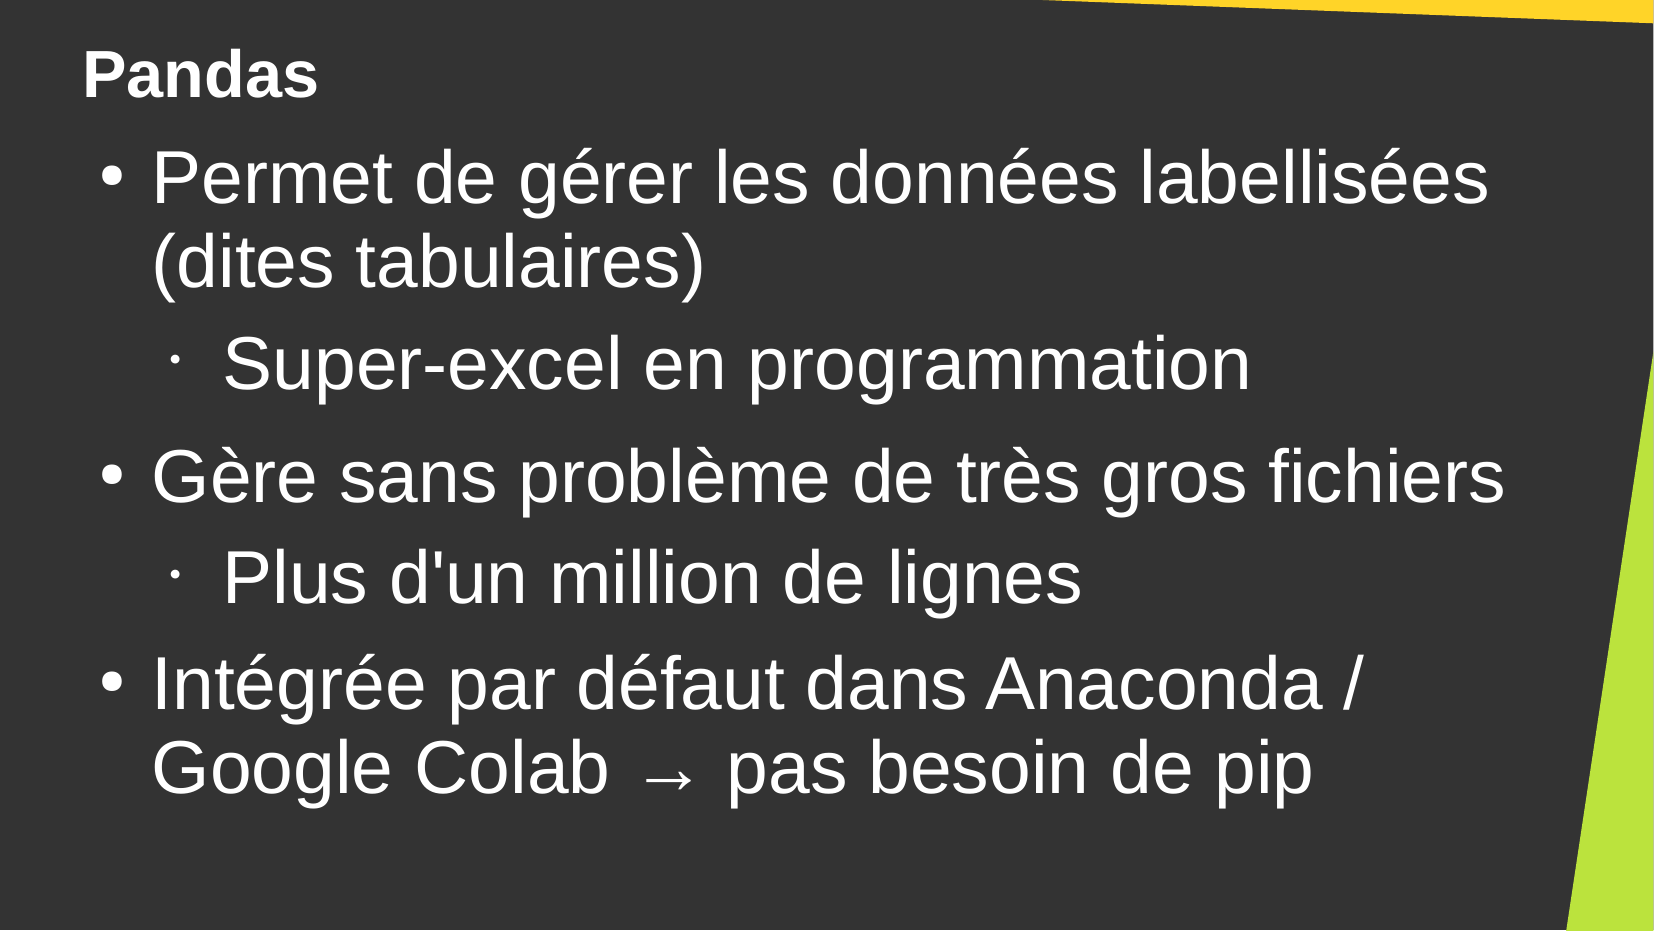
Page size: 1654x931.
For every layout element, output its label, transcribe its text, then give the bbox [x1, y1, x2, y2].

text_box [1566, 347, 1654, 931]
text_box [1042, 0, 1654, 24]
title Pandas [82, 37, 792, 115]
list Permet de gérer les données labellisées (dites tabulaires) Super-excel en programmation Gère sans problème de très gros fichiers Plus d'un million de lignes Intégrée par défaut dans Anaconda / Google Colab → pas besoin de pip [80, 135, 1560, 816]
